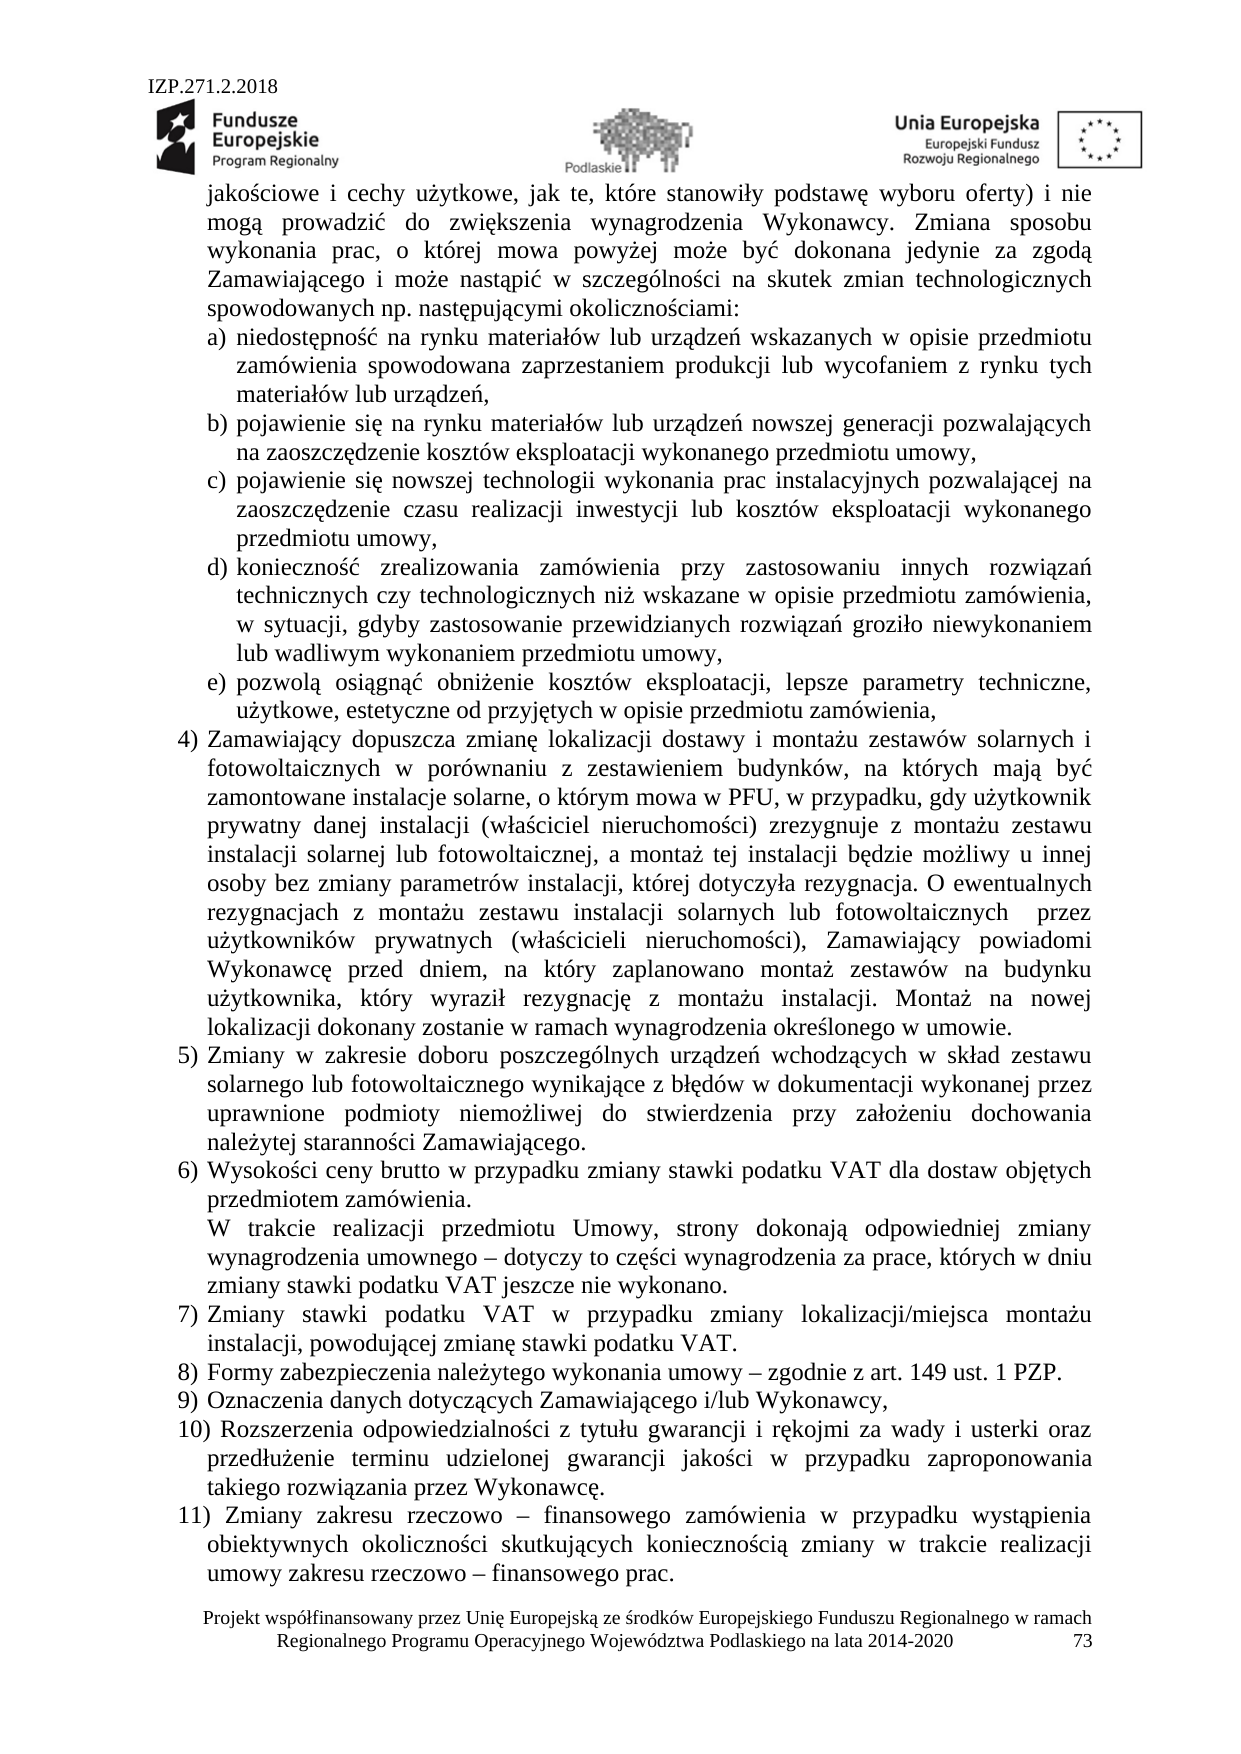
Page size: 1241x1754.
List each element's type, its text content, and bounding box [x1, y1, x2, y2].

text jakościowe i cechy użytkowe, jak te, które stanowiły podstawę wyboru oferty) i nie mogą prowadzić do zwiększenia wynagrodzenia Wykonawcy. Zmiana sposobu wykonania prac, o której mowa powyżej może być dokonana jedynie za zgodą Zamawiającego i może nastąpić w szczególności na skutek zmian technologicznych spowodowanych np. następującymi okolicznościami: [177, 178, 1092, 322]
text 5) Zmiany w zakresie doboru poszczególnych urządzeń wchodzących w skład zestawu solarnego lub fotowoltaicznego wynikające z błędów w dokumentacji wykonanej przez uprawnione podmioty niemożliwej do stwierdzenia przy założeniu dochowania należytej staranności Zamawiającego. [177, 1040, 1092, 1155]
text d) konieczność zrealizowania zamówienia przy zastosowaniu innych rozwiązań technicznych czy technologicznych niż wskazane w opisie przedmiotu zamówienia, w sytuacji, gdyby zastosowanie przewidzianych rozwiązań groziło niewykonaniem lub wadliwym wykonaniem przedmiotu umowy, [207, 552, 1092, 667]
text 11) Zmiany zakresu rzeczowo – finansowego zamówienia w przypadku wystąpienia obiektywnych okoliczności skutkujących koniecznością zmiany w trakcie realizacji umowy zakresu rzeczowo – finansowego prac. [177, 1500, 1092, 1587]
text c) pojawienie się nowszej technologii wykonania prac instalacyjnych pozwalającej na zaoszczędzenie czasu realizacji inwestycji lub kosztów eksploatacji wykonanego przedmiotu umowy, [207, 465, 1092, 552]
text W trakcie realizacji przedmiotu Umowy, strony dokonają odpowiedniej zmiany wynagrodzenia umownego – dotyczy to części wynagrodzenia za prace, których w dniu zmiany stawki podatku VAT jeszcze nie wykonano. [207, 1213, 1092, 1299]
text a) niedostępność na rynku materiałów lub urządzeń wskazanych w opisie przedmiotu zamówienia spowodowana zaprzestaniem produkcji lub wycofaniem z rynku tych materiałów lub urządzeń, [207, 322, 1092, 408]
text 10) Rozszerzenia odpowiedzialności z tytułu gwarancji i rękojmi za wady i usterki oraz przedłużenie terminu udzielonej gwarancji jakości w przypadku zaproponowania takiego rozwiązania przez Wykonawcę. [177, 1414, 1092, 1500]
text b) pojawienie się na rynku materiałów lub urządzeń nowszej generacji pozwalających na zaoszczędzenie kosztów eksploatacji wykonanego przedmiotu umowy, [207, 408, 1092, 465]
text e) pozwolą osiągnąć obniżenie kosztów eksploatacji, lepsze parametry techniczne, użytkowe, estetyczne od przyjętych w opisie przedmiotu zamówienia, [207, 667, 1092, 724]
text 4) Zamawiający dopuszcza zmianę lokalizacji dostawy i montażu zestawów solarnych i fotowoltaicznych w porównaniu z zestawieniem budynków, na których mają być zamontowane instalacje solarne, o którym mowa w PFU, w przypadku, gdy użytkownik prywatny danej instalacji (właściciel nieruchomości) zrezygnuje z montażu zestawu instalacji solarnej lub fotowoltaicznej, a montaż tej instalacji będzie możliwy u innej osoby bez zmiany parametrów instalacji, której dotyczyła rezygnacja. O ewentualnych rezygnacjach z montażu zestawu instalacji solarnych lub fotowoltaicznych przez użytkowników prywatnych (właścicieli nieruchomości), Zamawiający powiadomi Wykonawcę przed dniem, na który zaplanowano montaż zestawów na budynku użytkownika, który wyraził rezygnację z montażu instalacji. Montaż na nowej lokalizacji dokonany zostanie w ramach wynagrodzenia określonego w umowie. [177, 724, 1092, 1040]
text 9) Oznaczenia danych dotyczących Zamawiającego i/lub Wykonawcy, [177, 1385, 1092, 1414]
text 7) Zmiany stawki podatku VAT w przypadku zmiany lokalizacji/miejsca montażu instalacji, powodującej zmianę stawki podatku VAT. [177, 1299, 1092, 1357]
text 6) Wysokości ceny brutto w przypadku zmiany stawki podatku VAT dla dostaw objętych przedmiotem zamówienia. [177, 1155, 1092, 1213]
text 8) Formy zabezpieczenia należytego wykonania umowy – zgodnie z art. 149 ust. 1 PZP. [177, 1357, 1092, 1385]
